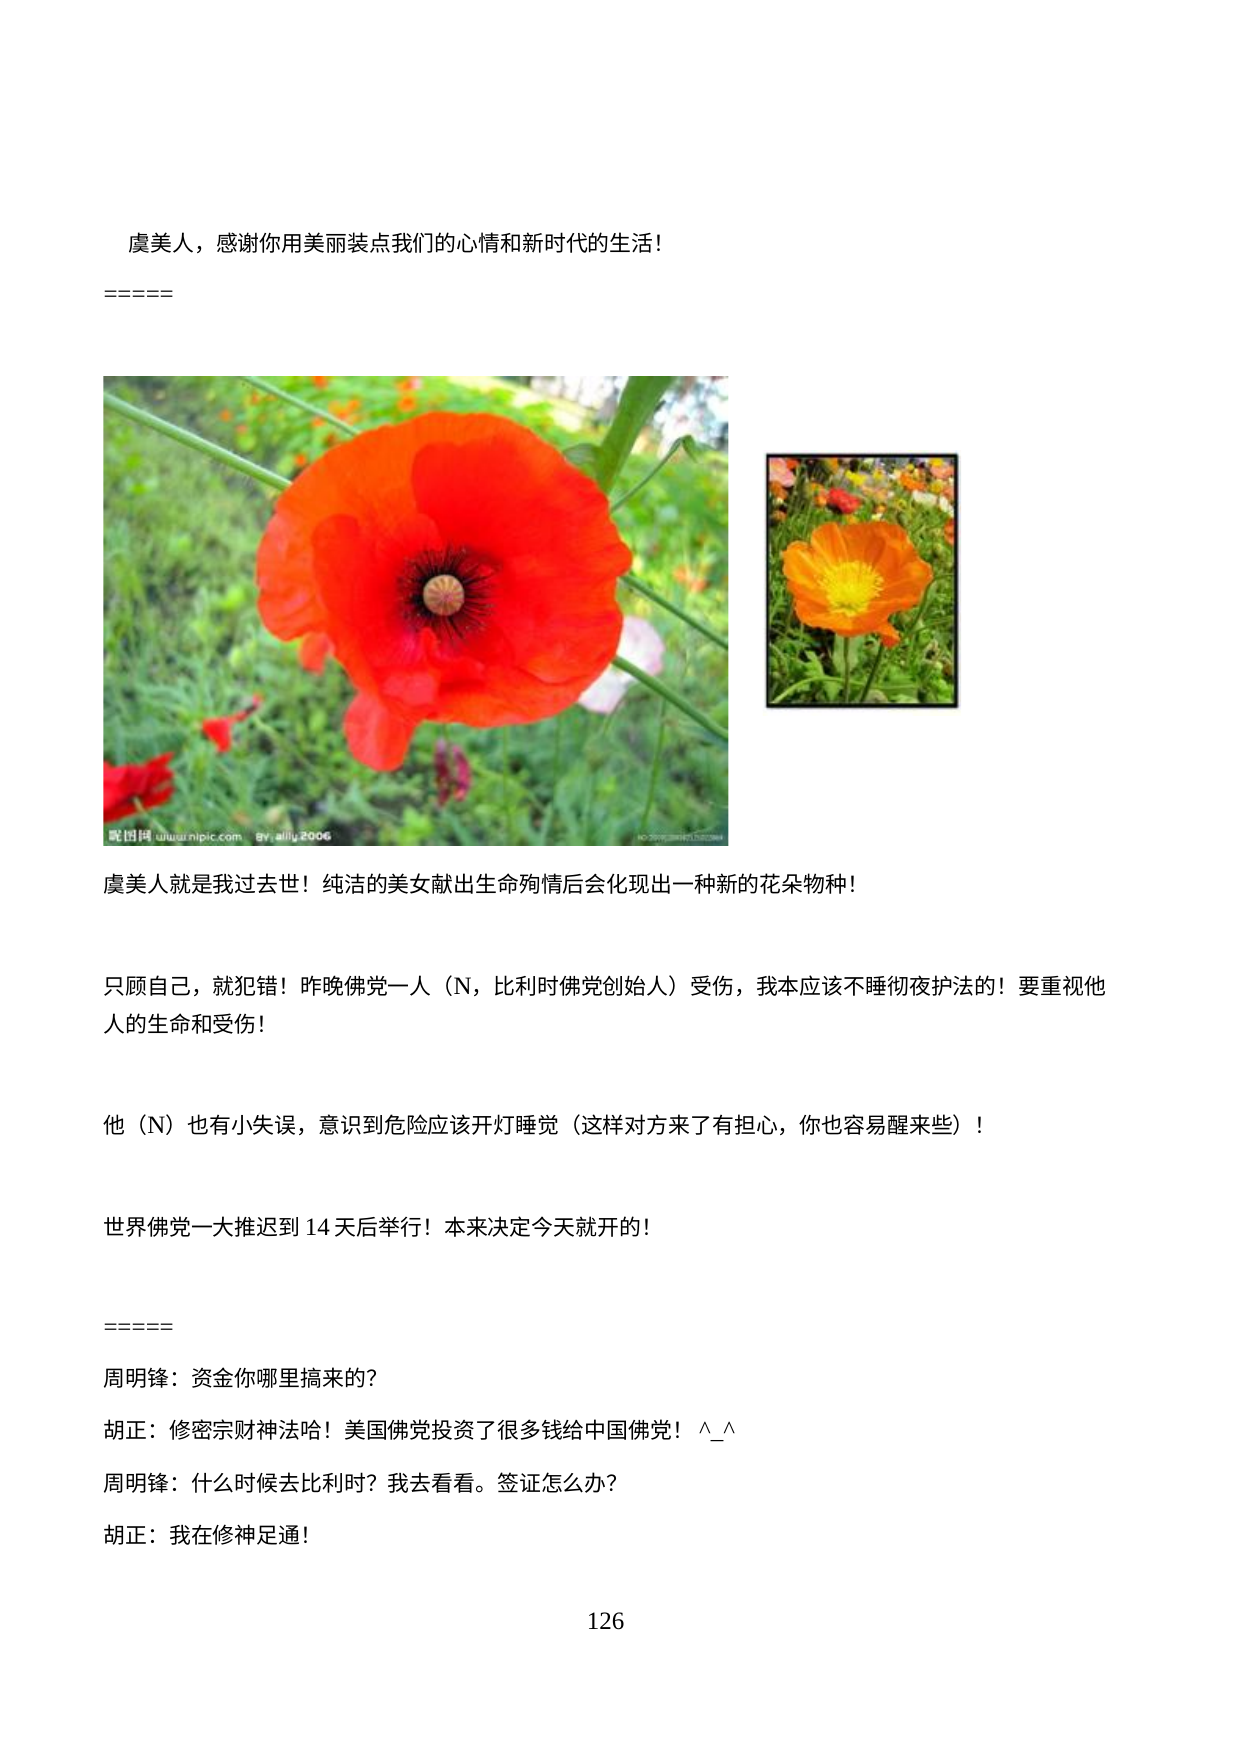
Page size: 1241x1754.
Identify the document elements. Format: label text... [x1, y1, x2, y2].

text 世界佛党一大推迟到14天后举行！本来决定今天就开的！ [103, 1210, 1107, 1242]
text ===== [103, 279, 1107, 307]
text 胡正：我在修神足通！ [103, 1518, 1107, 1550]
picture [103, 376, 729, 846]
text 只顾自己，就犯错！昨晚佛党一人（N，比利时佛党创始人）受伤，我本应该不睡彻夜护法的！要重视他人的生命和受伤！ [103, 969, 1107, 1038]
text 胡正：修密宗财神法哈！美国佛党投资了很多钱给中国佛党！ ^_^ [103, 1413, 1107, 1445]
picture [762, 450, 962, 716]
text ===== [103, 1312, 1107, 1340]
text 虞美人，感谢你用美丽装点我们的心情和新时代的生活！ [103, 226, 1107, 258]
text 周明锋：什么时候去比利时？我去看看。签证怎么办？ [103, 1466, 1107, 1497]
text 虞美人就是我过去世！纯洁的美女献出生命殉情后会化现出一种新的花朵物种！ [103, 867, 1107, 899]
text 他（N）也有小失误，意识到危险应该开灯睡觉（这样对方来了有担心，你也容易醒来些）！ [103, 1108, 1107, 1140]
text 周明锋：资金你哪里搞来的？ [103, 1361, 1107, 1392]
